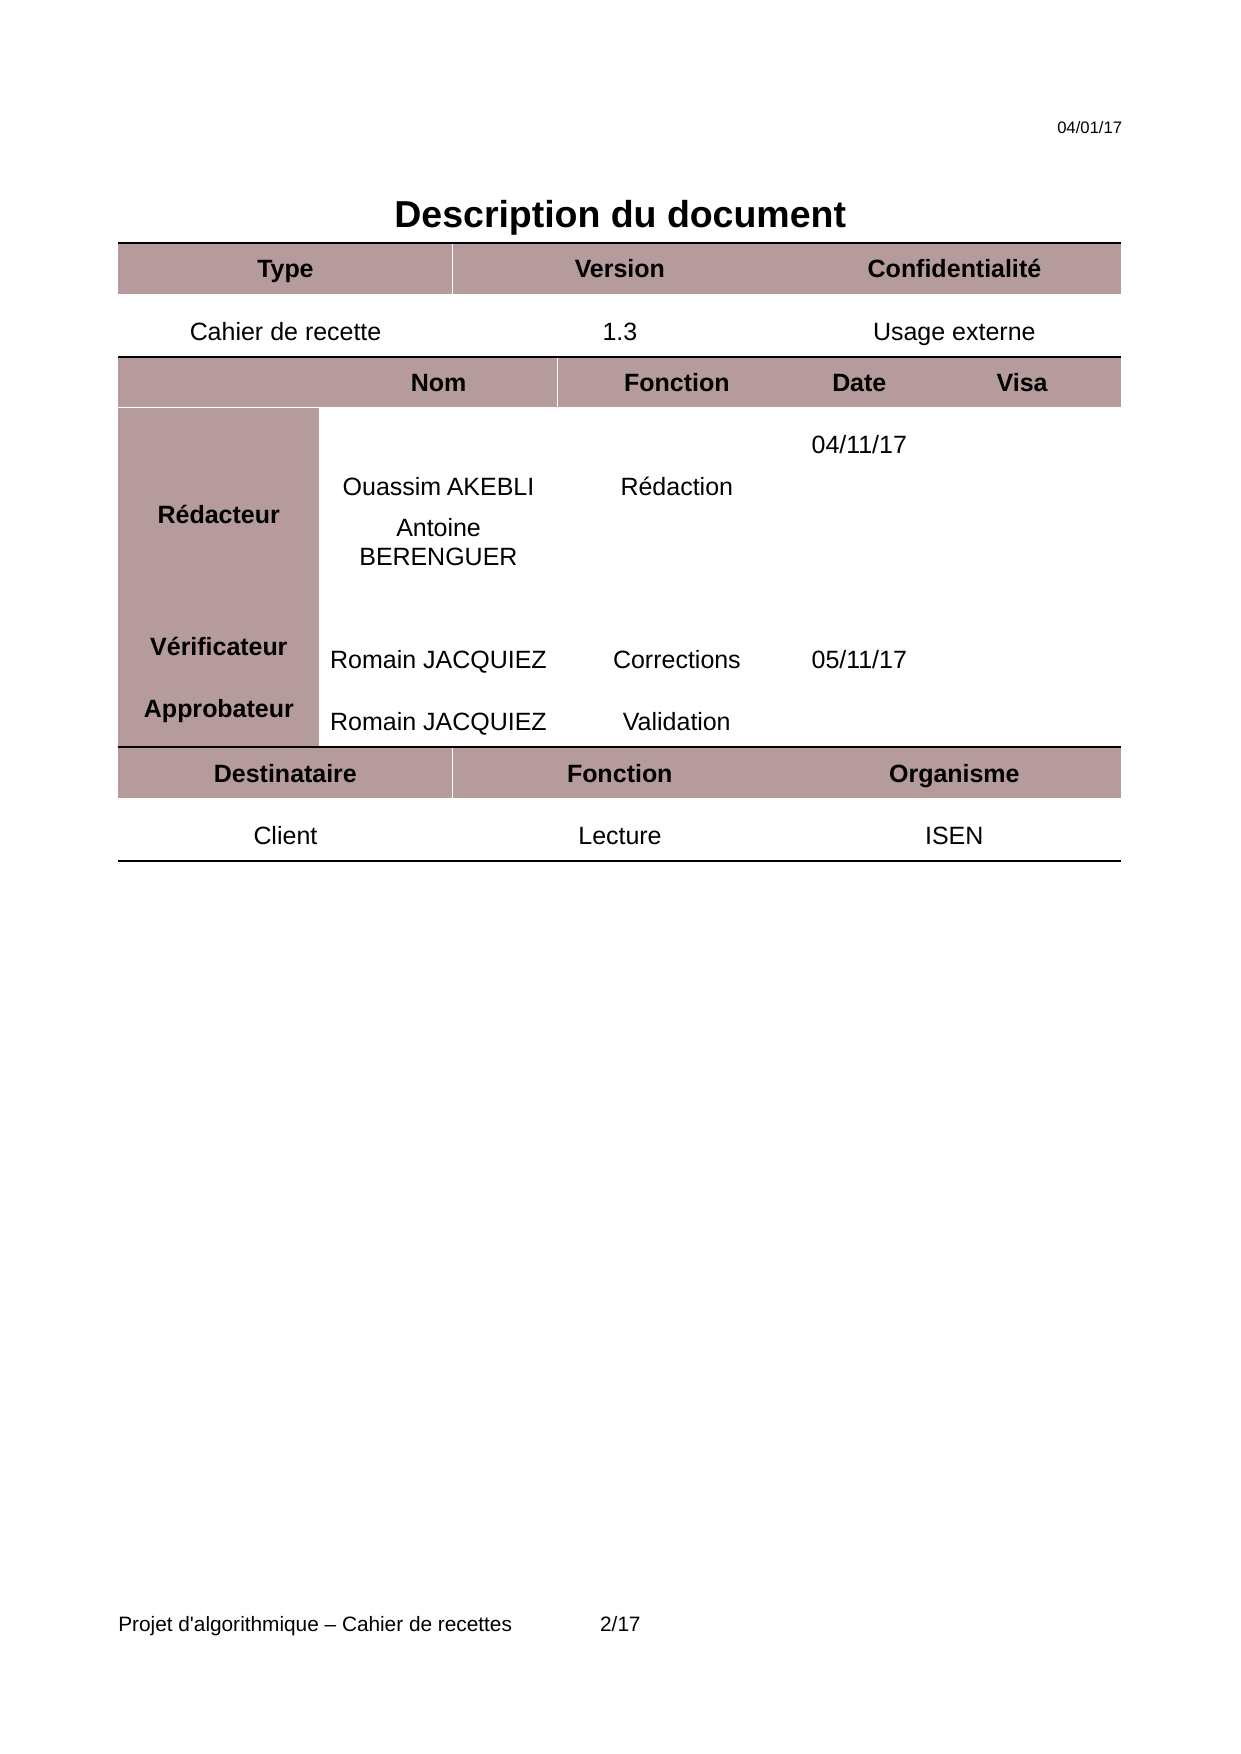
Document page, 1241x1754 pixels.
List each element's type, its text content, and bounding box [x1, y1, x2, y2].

table_cell Romain JACQUIEZ [319, 622, 557, 684]
table_cell Romain JACQUIEZ [319, 684, 557, 746]
table_cell 1.3 [453, 294, 787, 356]
table_cell 04/11/17 [796, 408, 922, 622]
table_cell Cahier de recette [118, 294, 452, 356]
table_cell 05/11/17 [796, 622, 922, 684]
table_cell [922, 622, 1121, 684]
table_cell [922, 684, 1121, 746]
table_cell Fonction [558, 358, 796, 407]
table_cell Organisme [787, 748, 1121, 798]
table_cell Usage externe [787, 294, 1121, 356]
table_cell [118, 358, 319, 407]
table_cell Lecture [453, 798, 787, 860]
text Description du document [118, 192, 1122, 236]
table_cell Vérificateur [118, 622, 319, 684]
table_header Confidentialité [787, 244, 1121, 294]
table_cell Nom [319, 358, 557, 407]
table_cell Date [796, 358, 922, 407]
table_cell Client [118, 798, 452, 860]
table_cell [796, 684, 922, 746]
table_header Version [453, 244, 787, 294]
table_cell ISEN [787, 798, 1121, 860]
table_cell Fonction [453, 748, 787, 798]
table_cell Validation [558, 684, 796, 746]
table_cell Rédacteur [118, 408, 319, 622]
table_cell [922, 408, 1121, 622]
table_cell Rédaction [558, 408, 796, 622]
table_header Type [118, 244, 452, 294]
table_cell Approbateur [118, 684, 319, 746]
table_cell Destinataire [118, 748, 452, 798]
table_cell Corrections [558, 622, 796, 684]
table_cell Visa [922, 358, 1121, 407]
table_cell Ouassim AKEBLI Antoine BERENGUER [319, 408, 557, 622]
